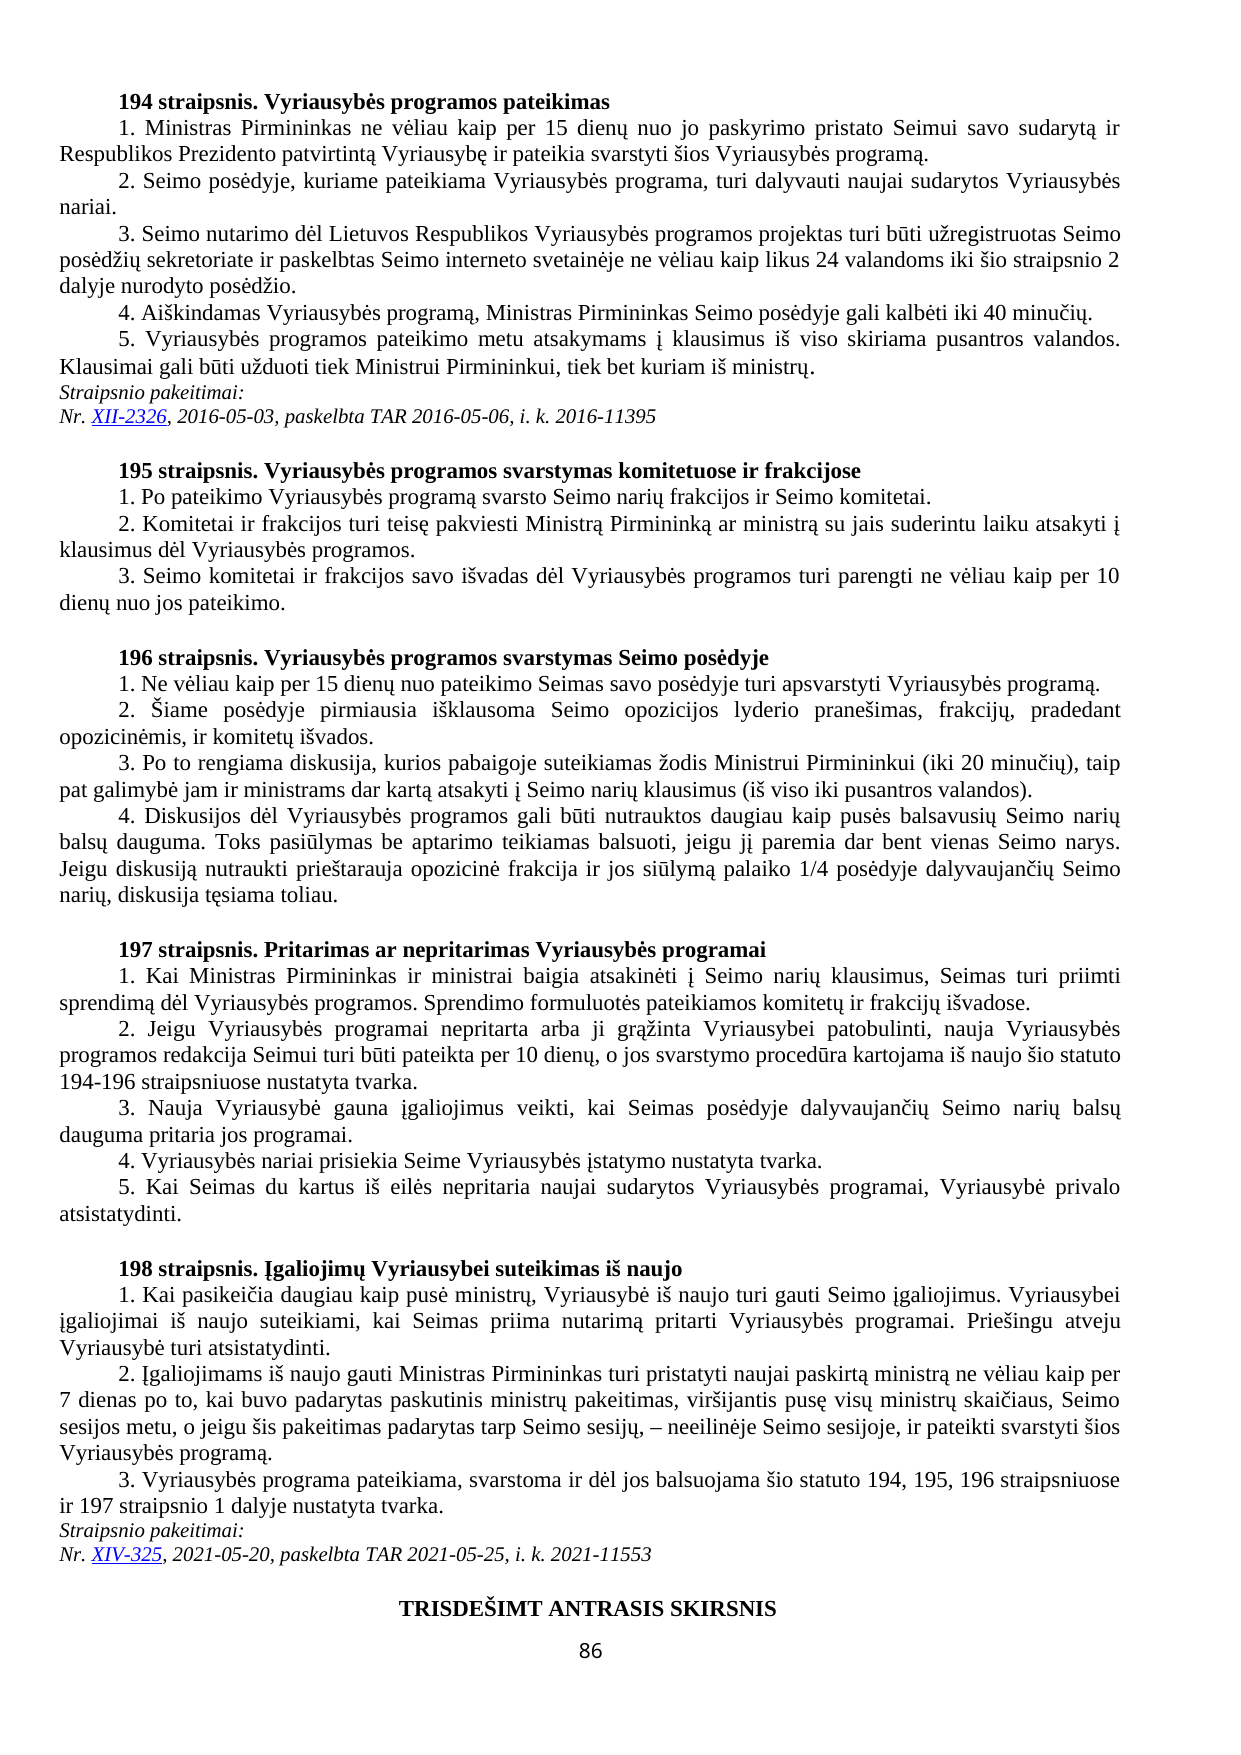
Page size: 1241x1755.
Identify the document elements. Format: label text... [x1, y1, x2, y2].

text 2. Įgaliojimams iš naujo gauti Ministras Pirmininkas turi pristatyti naujai paskirtą ministrą ne vėliau kaip per 7 dienas po to, kai buvo padarytas paskutinis ministrų pakeitimas, viršijantis pusę visų ministrų skaičiaus, Seimo sesijos metu, o jeigu šis pakeitimas padarytas tarp Seimo sesijų, – neeilinėje Seimo sesijoje, ir pateikti svarstyti šios Vyriausybės programą. [59, 1360, 1122, 1466]
text 5. Kai Seimas du kartus iš eilės nepritaria naujai sudarytos Vyriausybės programai, Vyriausybė privalo atsistatydinti. [59, 1173, 1122, 1226]
text TRISDEŠIMT ANTRASIS SKIRSNIS [59, 1595, 1122, 1622]
text 3. Vyriausybės programa pateikiama, svarstoma ir dėl jos balsuojama šio statuto 194, 195, 196 straipsniuose ir 197 straipsnio 1 dalyje nustatyta tvarka. [59, 1466, 1122, 1518]
text 2. Šiame posėdyje pirmiausia išklausoma Seimo opozicijos lyderio pranešimas, frakcijų, pradedant opozicinėmis, ir komitetų išvados. [59, 697, 1122, 749]
text Nr. XIV-325, 2021-05-20, paskelbta TAR 2021-05-25, i. k. 2021-11553 [59, 1542, 1122, 1566]
text 4. Vyriausybės nariai prisiekia Seime Vyriausybės įstatymo nustatyta tvarka. [59, 1147, 1122, 1173]
text 195 straipsnis. Vyriausybės programos svarstymas komitetuose ir frakcijose [59, 457, 1122, 483]
text 198 straipsnis. Įgaliojimų Vyriausybei suteikimas iš naujo [59, 1255, 1122, 1281]
text Straipsnio pakeitimai: [59, 380, 1122, 404]
text 3. Seimo nutarimo dėl Lietuvos Respublikos Vyriausybės programos projektas turi būti užregistruotas Seimo posėdžių sekretoriate ir paskelbtas Seimo interneto svetainėje ne vėliau kaip likus 24 valandoms iki šio straipsnio 2 dalyje nurodyto posėdžio. [59, 219, 1122, 299]
text 2. Seimo posėdyje, kuriame pateikiama Vyriausybės programa, turi dalyvauti naujai sudarytos Vyriausybės nariai. [59, 167, 1122, 219]
text 1. Po pateikimo Vyriausybės programą svarsto Seimo narių frakcijos ir Seimo komitetai. [59, 483, 1122, 510]
text 197 straipsnis. Pritarimas ar nepritarimas Vyriausybės programai [59, 936, 1122, 962]
text Straipsnio pakeitimai: [59, 1518, 1122, 1542]
text 1. Kai pasikeičia daugiau kaip pusė ministrų, Vyriausybė iš naujo turi gauti Seimo įgaliojimus. Vyriausybei įgaliojimai iš naujo suteikiami, kai Seimas priima nutarimą pritarti Vyriausybės programai. Priešingu atveju Vyriausybė turi atsistatydinti. [59, 1281, 1122, 1360]
text 1. Kai Ministras Pirmininkas ir ministrai baigia atsakinėti į Seimo narių klausimus, Seimas turi priimti sprendimą dėl Vyriausybės programos. Sprendimo formuluotės pateikiamos komitetų ir frakcijų išvadose. [59, 962, 1122, 1015]
text 3. Po to rengiama diskusija, kurios pabaigoje suteikiamas žodis Ministrui Pirmininkui (iki 20 minučių), taip pat galimybė jam ir ministrams dar kartą atsakyti į Seimo narių klausimus (iš viso iki pusantros valandos). [59, 749, 1122, 802]
text 2. Komitetai ir frakcijos turi teisę pakviesti Ministrą Pirmininką ar ministrą su jais suderintu laiku atsakyti į klausimus dėl Vyriausybės programos. [59, 510, 1122, 562]
text 4. Diskusijos dėl Vyriausybės programos gali būti nutrauktos daugiau kaip pusės balsavusių Seimo narių balsų dauguma. Toks pasiūlymas be aptarimo teikiamas balsuoti, jeigu jį paremia dar bent vienas Seimo narys. Jeigu diskusiją nutraukti prieštarauja opozicinė frakcija ir jos siūlymą palaiko 1/4 posėdyje dalyvaujančių Seimo narių, diskusija tęsiama toliau. [59, 802, 1122, 907]
text 5. Vyriausybės programos pateikimo metu atsakymams į klausimus iš viso skiriama pusantros valandos. Klausimai gali būti užduoti tiek Ministrui Pirmininkui, tiek bet kuriam iš ministrų. [59, 325, 1122, 380]
text 4. Aiškindamas Vyriausybės programą, Ministras Pirmininkas Seimo posėdyje gali kalbėti iki 40 minučių. [59, 299, 1122, 325]
text 194 straipsnis. Vyriausybės programos pateikimas [59, 88, 1122, 114]
text 3. Seimo komitetai ir frakcijos savo išvadas dėl Vyriausybės programos turi parengti ne vėliau kaip per 10 dienų nuo jos pateikimo. [59, 562, 1122, 615]
text 1. Ministras Pirmininkas ne vėliau kaip per 15 dienų nuo jo paskyrimo pristato Seimui savo sudarytą ir Respublikos Prezidento patvirtintą Vyriausybę ir pateikia svarstyti šios Vyriausybės programą. [59, 114, 1122, 167]
text Nr. XII-2326, 2016-05-03, paskelbta TAR 2016-05-06, i. k. 2016-11395 [59, 404, 1122, 428]
text 1. Ne vėliau kaip per 15 dienų nuo pateikimo Seimas savo posėdyje turi apsvarstyti Vyriausybės programą. [59, 670, 1122, 697]
text 196 straipsnis. Vyriausybės programos svarstymas Seimo posėdyje [59, 644, 1122, 670]
text 3. Nauja Vyriausybė gauna įgaliojimus veikti, kai Seimas posėdyje dalyvaujančių Seimo narių balsų dauguma pritaria jos programai. [59, 1094, 1122, 1147]
text 2. Jeigu Vyriausybės programai nepritarta arba ji grąžinta Vyriausybei patobulinti, nauja Vyriausybės programos redakcija Seimui turi būti pateikta per 10 dienų, o jos svarstymo procedūra kartojama iš naujo šio statuto 194-196 straipsniuose nustatyta tvarka. [59, 1015, 1122, 1094]
